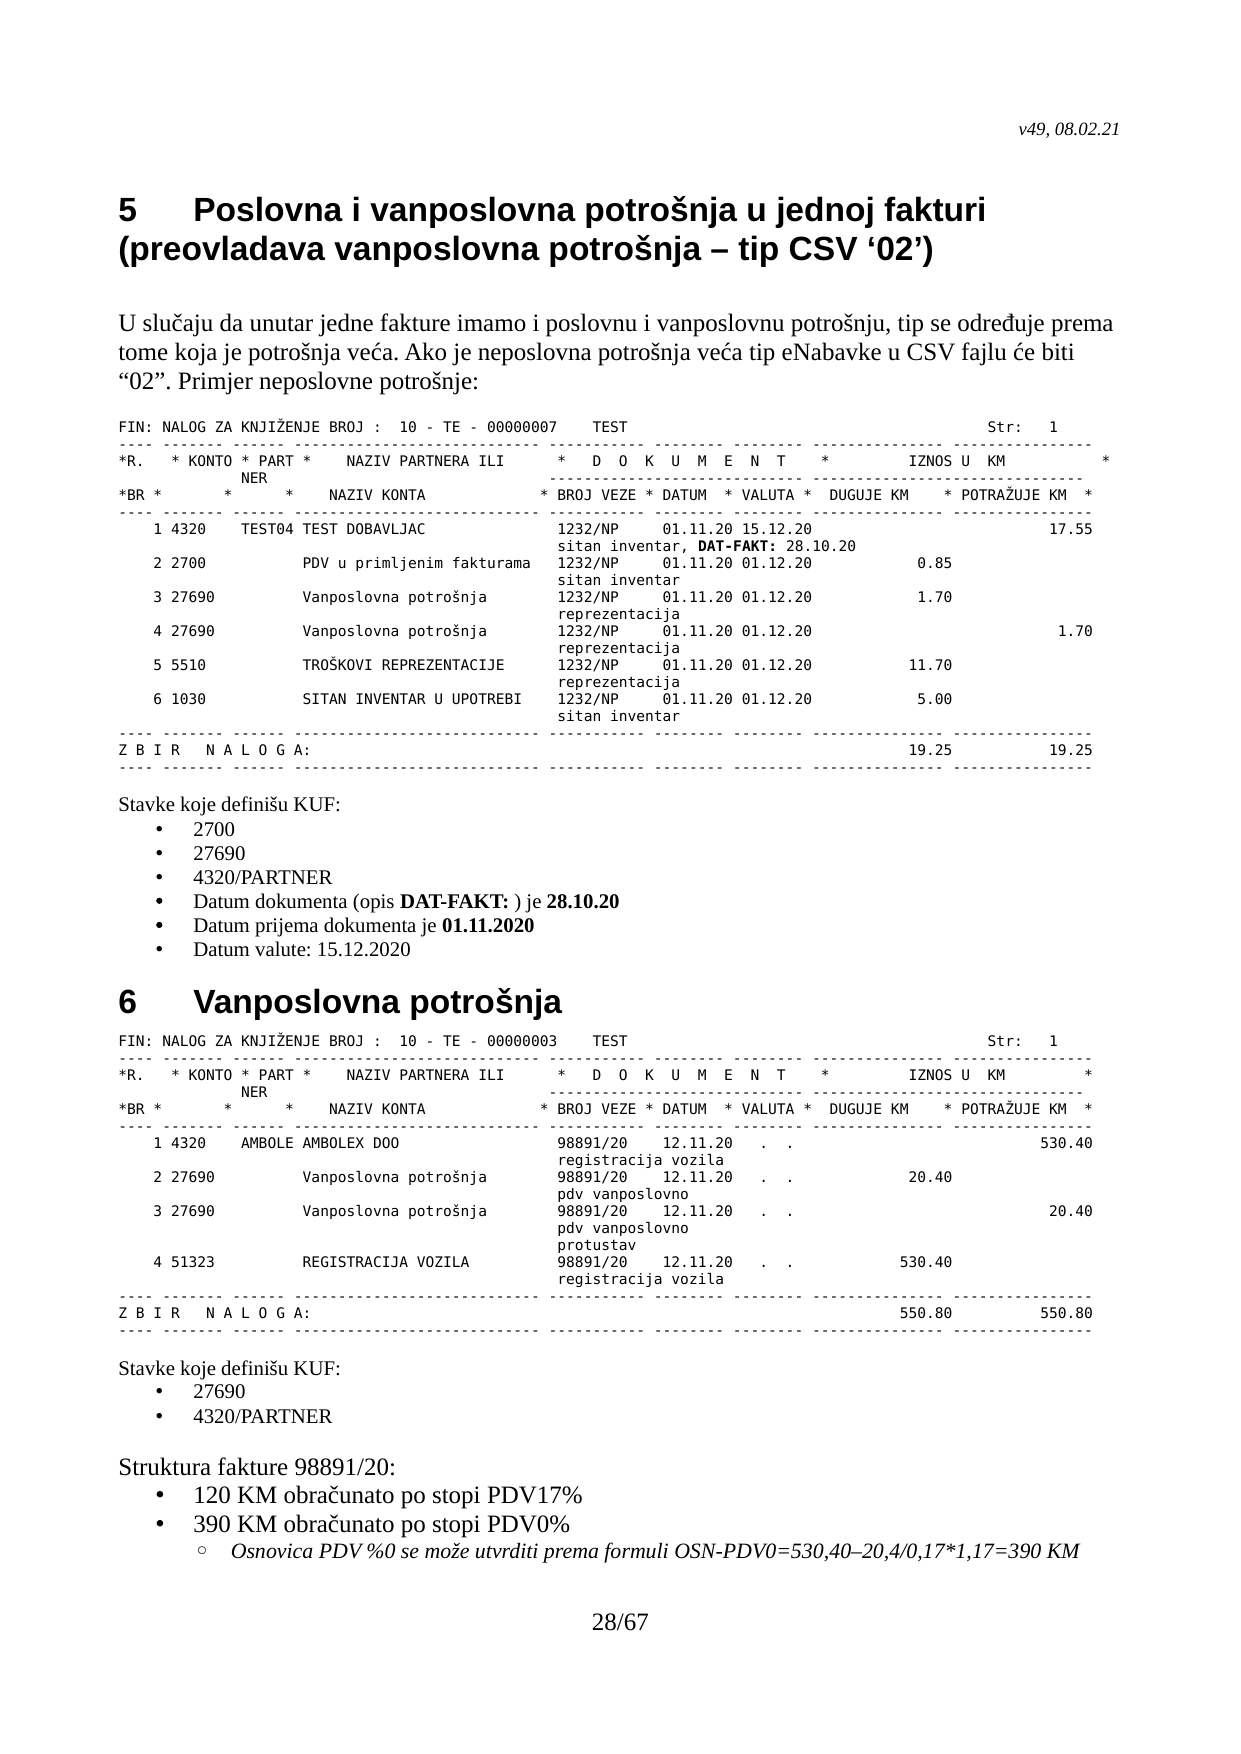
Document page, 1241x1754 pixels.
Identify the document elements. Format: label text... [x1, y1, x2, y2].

text Z B I R N A L O G A: 19.25 19.25 [118, 741, 1122, 758]
list Osnovica PDV %0 se može utvrditi prema formuli OSN-PDV0=530,40–20,4/0,17*1,17=390 KM [193, 1538, 1122, 1563]
list 27690 [156, 841, 1122, 864]
text sitan inventar [118, 707, 1122, 724]
text protustav [118, 1237, 1122, 1253]
text 1 4320 TEST04 TEST DOBAVLJAC 1232/NP 01.11.20 15.12.20 17.55 [118, 521, 1122, 538]
text ---- ------- ------ ---------------------------- ----------- -------- -------- --------------- ---------------- [118, 1050, 1122, 1067]
text Stavke koje definišu KUF: [118, 792, 1122, 816]
text ---- ------- ------ ---------------------------- ----------- -------- -------- --------------- ---------------- [118, 1118, 1122, 1135]
text 5 5510 TROŠKOVI REPREZENTACIJE 1232/NP 01.11.20 01.12.20 11.70 [118, 657, 1122, 673]
text ---- ------- ------ ---------------------------- ----------- -------- -------- --------------- ---------------- [118, 504, 1122, 521]
text ---- ------- ------ ---------------------------- ----------- -------- -------- --------------- ---------------- [118, 1321, 1122, 1338]
text 6 1030 SITAN INVENTAR U UPOTREBI 1232/NP 01.11.20 01.12.20 5.00 [118, 691, 1122, 707]
text 3 27690 Vanposlovna potrošnja 98891/20 12.11.20 . . 20.40 [118, 1203, 1122, 1219]
text *BR * * * NAZIV KONTA * BROJ VEZE * DATUM * VALUTA * DUGUJE KM * POTRAŽUJE KM * [118, 487, 1122, 504]
text NER ----------------------------- ------------------------------- [118, 1084, 1122, 1101]
list 27690 [156, 1379, 1122, 1403]
text Struktura fakture 98891/20: [118, 1452, 1122, 1480]
text *R. * KONTO * PART * NAZIV PARTNERA ILI * D O K U M E N T * IZNOS U KM * [118, 453, 1122, 470]
text reprezentacija [118, 673, 1122, 691]
text reprezentacija [118, 639, 1122, 657]
text pdv vanposlovno [118, 1219, 1122, 1237]
list 2700 [156, 816, 1122, 841]
text Z B I R N A L O G A: 550.80 550.80 [118, 1304, 1122, 1321]
text NER ----------------------------- ------------------------------- [118, 470, 1122, 487]
text 3 27690 Vanposlovna potrošnja 1232/NP 01.11.20 01.12.20 1.70 [118, 589, 1122, 606]
list Datum dokumenta (opis DAT-FAKT: ) je 28.10.20 [156, 889, 1122, 913]
subtitle Poslovna i vanposlovna potrošnja u jednoj fakturi (preovladava vanposlovna potrošnja – tip CSV ‘02’) [118, 190, 1122, 267]
text ---- ------- ------ ---------------------------- ----------- -------- -------- --------------- ---------------- [118, 758, 1122, 775]
subtitle Vanposlovna potrošnja [118, 982, 1122, 1020]
text pdv vanposlovno [118, 1186, 1122, 1203]
text sitan inventar, DAT-FAKT: 28.10.20 [118, 538, 1122, 555]
text 2 27690 Vanposlovna potrošnja 98891/20 12.11.20 . . 20.40 [118, 1169, 1122, 1186]
list Datum prijema dokumenta je 01.11.2020 [156, 913, 1122, 937]
text 4 27690 Vanposlovna potrošnja 1232/NP 01.11.20 01.12.20 1.70 [118, 623, 1122, 639]
text *R. * KONTO * PART * NAZIV PARTNERA ILI * D O K U M E N T * IZNOS U KM * [118, 1067, 1122, 1084]
text ---- ------- ------ ---------------------------- ----------- -------- -------- --------------- ---------------- [118, 724, 1122, 741]
list 4320/PARTNER [156, 864, 1122, 889]
list 4320/PARTNER [156, 1403, 1122, 1428]
text registracija vozila [118, 1271, 1122, 1287]
text *BR * * * NAZIV KONTA * BROJ VEZE * DATUM * VALUTA * DUGUJE KM * POTRAŽUJE KM * [118, 1101, 1122, 1118]
text ---- ------- ------ ---------------------------- ----------- -------- -------- --------------- ---------------- [118, 1287, 1122, 1304]
list 120 KM obračunato po stopi PDV17% [156, 1480, 1122, 1509]
list 390 KM obračunato po stopi PDV0% [156, 1509, 1122, 1538]
text 1 4320 AMBOLE AMBOLEX DOO 98891/20 12.11.20 . . 530.40 [118, 1135, 1122, 1152]
text ---- ------- ------ ---------------------------- ----------- -------- -------- --------------- ---------------- [118, 436, 1122, 453]
text U slučaju da unutar jedne fakture imamo i poslovnu i vanposlovnu potrošnju, tip se određuje prema tome koja je potrošnja veća. Ako je neposlovna potrošnja veća tip eNabavke u CSV fajlu će biti “02”. Primjer neposlovne potrošnje: [118, 308, 1122, 395]
text FIN: NALOG ZA KNJIŽENJE BROJ : 10 - TE - 00000007 TEST Str: 1 [118, 419, 1122, 436]
list Datum valute: 15.12.2020 [156, 937, 1122, 961]
text reprezentacija [118, 606, 1122, 623]
text 2 2700 PDV u primljenim fakturama 1232/NP 01.11.20 01.12.20 0.85 [118, 555, 1122, 572]
text 4 51323 REGISTRACIJA VOZILA 98891/20 12.11.20 . . 530.40 [118, 1253, 1122, 1271]
text Stavke koje definišu KUF: [118, 1355, 1122, 1379]
text registracija vozila [118, 1152, 1122, 1169]
text FIN: NALOG ZA KNJIŽENJE BROJ : 10 - TE - 00000003 TEST Str: 1 [118, 1033, 1122, 1050]
text sitan inventar [118, 572, 1122, 589]
